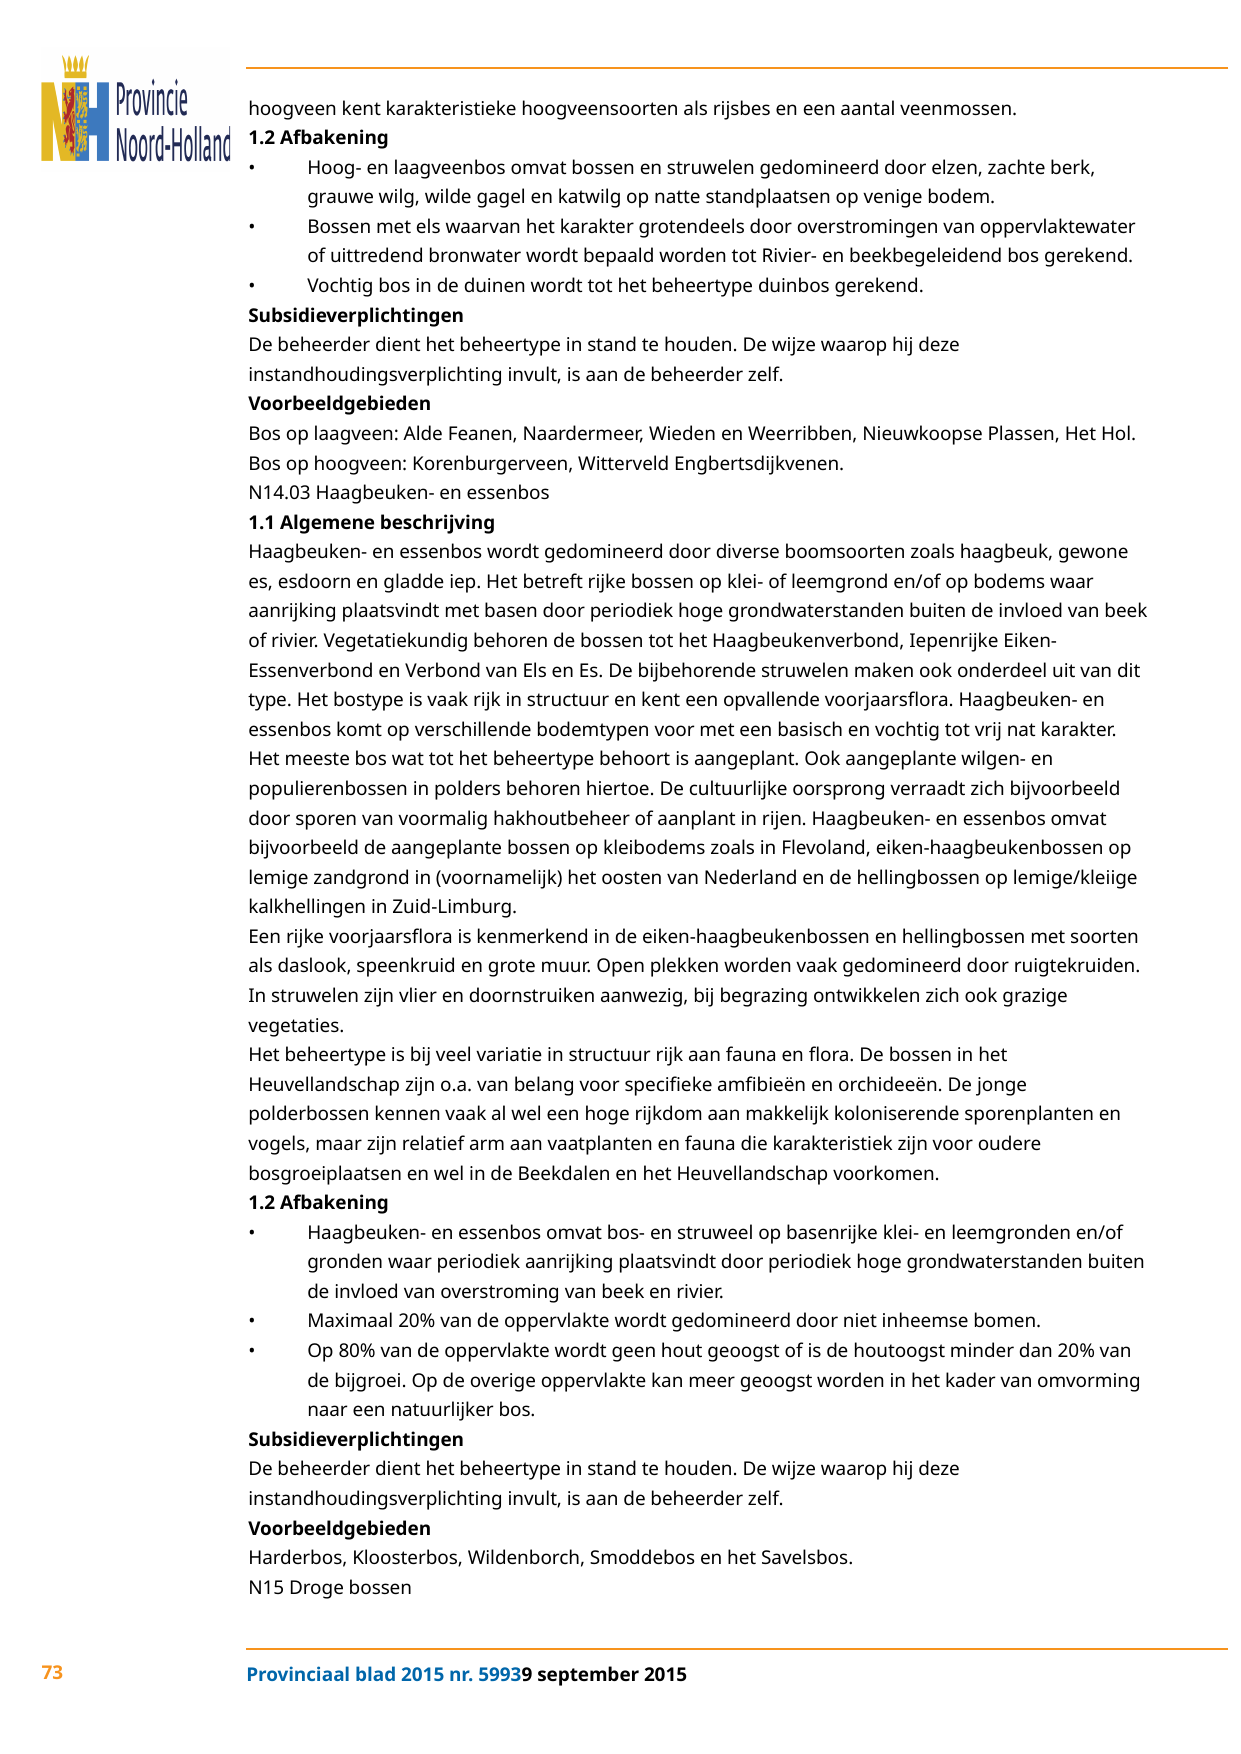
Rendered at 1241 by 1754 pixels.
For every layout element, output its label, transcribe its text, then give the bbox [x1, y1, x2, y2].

text Haagbeuken- en essenbos wordt gedomineerd door diverse boomsoorten zoals haagbeuk, gewone es, esdoorn en gladde iep. Het betreft rijke bossen op klei- of leemgrond en/of op bodems waar aanrijking plaatsvindt met basen door periodiek hoge grondwaterstanden buiten de invloed van beek of rivier. Vegetatiekundig behoren de bossen tot het Haagbeukenverbond, Iepenrijke Eiken-Essenverbond en Verbond van Els en Es. De bijbehorende struwelen maken ook onderdeel uit van dit type. Het bostype is vaak rijk in structuur en kent een opvallende voorjaarsflora. Haagbeuken- en essenbos komt op verschillende bodemtypen voor met een basisch en vochtig tot vrij nat karakter. [248, 538, 1152, 742]
text De beheerder dient het beheertype in stand te houden. De wijze waarop hij deze instandhoudingsverplichting invult, is aan de beheerder zelf. [248, 331, 1152, 387]
text Het beheertype is bij veel variatie in structuur rijk aan fauna en flora. De bossen in het Heuvellandschap zijn o.a. van belang voor specifieke amfibieën en orchideeën. De jonge polderbossen kennen vaak al wel een hoge rijkdom aan makkelijk koloniserende sporenplanten en vogels, maar zijn relatief arm aan vaatplanten en fauna die karakteristiek zijn voor oudere bosgroeiplaatsen en wel in de Beekdalen en het Heuvellandschap voorkomen. [248, 1041, 1152, 1186]
text Bos op hoogveen: Korenburgerveen, Witterveld Engbertsdijkvenen. [248, 450, 1152, 476]
text Subsidieverplichtingen [248, 302, 1152, 328]
text 1.2 Afbakening [248, 1189, 1152, 1215]
text hoogveen kent karakteristieke hoogveensoorten als rijsbes en een aantal veenmossen. [248, 95, 1152, 121]
text Subsidieverplichtingen [248, 1426, 1152, 1452]
text Het meeste bos wat tot het beheertype behoort is aangeplant. Ook aangeplante wilgen- en populierenbossen in polders behoren hiertoe. De cultuurlijke oorsprong verraadt zich bijvoorbeeld door sporen van voormalig hakhoutbeheer of aanplant in rijen. Haagbeuken- en essenbos omvat bijvoorbeeld de aangeplante bossen op kleibodems zoals in Flevoland, eiken-haagbeukenbossen op lemige zandgrond in (voornamelijk) het oosten van Nederland en de hellingbossen op lemige/kleiige kalkhellingen in Zuid-Limburg. [248, 746, 1152, 919]
text Bos op laagveen: Alde Feanen, Naardermeer, Wieden en Weerribben, Nieuwkoopse Plassen, Het Hol. [248, 420, 1152, 446]
text 1.1 Algemene beschrijving [248, 509, 1152, 535]
picture [41, 47, 231, 172]
text 1.2 Afbakening [248, 124, 1152, 150]
text Een rijke voorjaarsflora is kenmerkend in de eiken-haagbeukenbossen en hellingbossen met soorten als daslook, speenkruid en grote muur. Open plekken worden vaak gedomineerd door ruigtekruiden. In struwelen zijn vlier en doornstruiken aanwezig, bij begrazing ontwikkelen zich ook grazige vegetaties. [248, 923, 1152, 1038]
list Vochtig bos in de duinen wordt tot het beheertype duinbos gerekend. [248, 272, 1152, 298]
list Maximaal 20% van de oppervlakte wordt gedomineerd door niet inheemse bomen. [248, 1308, 1152, 1333]
text N15 Droge bossen [248, 1574, 1152, 1600]
list Hoog- en laagveenbos omvat bossen en struwelen gedomineerd door elzen, zachte berk, grauwe wilg, wilde gagel en katwilg op natte standplaatsen op venige bodem. [248, 154, 1152, 209]
text De beheerder dient het beheertype in stand te houden. De wijze waarop hij deze instandhoudingsverplichting invult, is aan de beheerder zelf. [248, 1456, 1152, 1511]
text Voorbeeldgebieden [248, 391, 1152, 416]
list Bossen met els waarvan het karakter grotendeels door overstromingen van oppervlaktewater of uittredend bronwater wordt bepaald worden tot Rivier- en beekbegeleidend bos gerekend. [248, 213, 1152, 268]
text Harderbos, Kloosterbos, Wildenborch, Smoddebos en het Savelsbos. [248, 1544, 1152, 1570]
list Op 80% van de oppervlakte wordt geen hout geoogst of is de houtoogst minder dan 20% van de bijgroei. Op de overige oppervlakte kan meer geoogst worden in het kader van omvorming naar een natuurlijker bos. [248, 1337, 1152, 1422]
list Haagbeuken- en essenbos omvat bos- en struweel op basenrijke klei- en leemgronden en/of gronden waar periodiek aanrijking plaatsvindt door periodiek hoge grondwaterstanden buiten de invloed van overstroming van beek en rivier. [248, 1219, 1152, 1304]
text N14.03 Haagbeuken- en essenbos [248, 479, 1152, 505]
text Voorbeeldgebieden [248, 1515, 1152, 1541]
